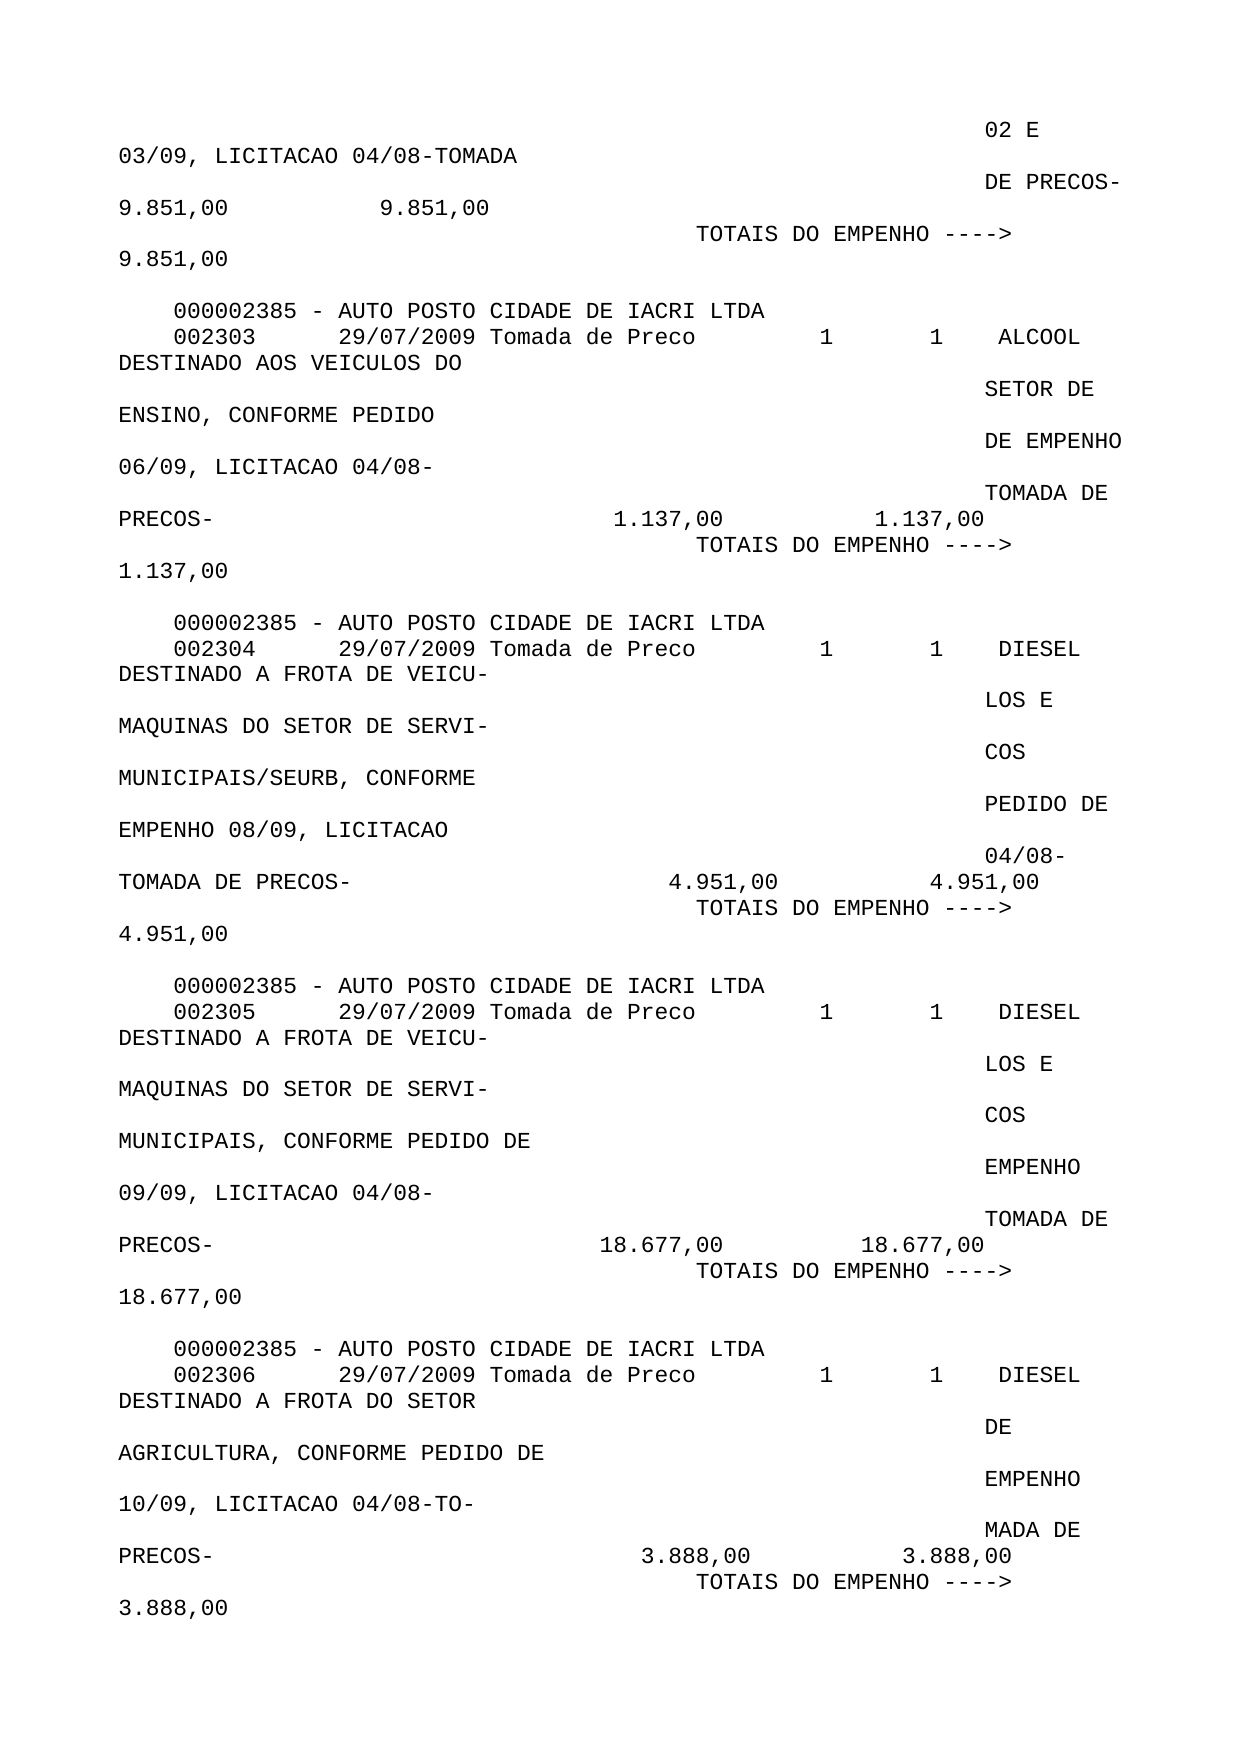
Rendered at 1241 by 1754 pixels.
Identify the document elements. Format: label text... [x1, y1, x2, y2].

text DE PRECOS- 9.851,00 9.851,00 [118, 170, 1122, 222]
text TOTAIS DO EMPENHO ----> 9.851,00 [118, 222, 1122, 274]
text 002304 29/07/2009 Tomada de Preco 1 1 DIESEL DESTINADO A FROTA DE VEICU- [118, 637, 1122, 689]
text COS MUNICIPAIS/SEURB, CONFORME [118, 741, 1122, 792]
text COS MUNICIPAIS, CONFORME PEDIDO DE [118, 1104, 1122, 1156]
text TOTAIS DO EMPENHO ----> 1.137,00 [118, 533, 1122, 585]
text 000002385 - AUTO POSTO CIDADE DE IACRI LTDA [118, 974, 1122, 1000]
text TOTAIS DO EMPENHO ----> 3.888,00 [118, 1571, 1122, 1622]
text 002303 29/07/2009 Tomada de Preco 1 1 ALCOOL DESTINADO AOS VEICULOS DO [118, 326, 1122, 377]
text 02 E 03/09, LICITACAO 04/08-TOMADA [118, 118, 1122, 170]
text EMPENHO 09/09, LICITACAO 04/08- [118, 1156, 1122, 1207]
text 002305 29/07/2009 Tomada de Preco 1 1 DIESEL DESTINADO A FROTA DE VEICU- [118, 1000, 1122, 1052]
text 000002385 - AUTO POSTO CIDADE DE IACRI LTDA [118, 300, 1122, 326]
text PEDIDO DE EMPENHO 08/09, LICITACAO [118, 792, 1122, 844]
text LOS E MAQUINAS DO SETOR DE SERVI- [118, 689, 1122, 741]
text 002306 29/07/2009 Tomada de Preco 1 1 DIESEL DESTINADO A FROTA DO SETOR [118, 1363, 1122, 1415]
text LOS E MAQUINAS DO SETOR DE SERVI- [118, 1052, 1122, 1104]
text TOTAIS DO EMPENHO ----> 18.677,00 [118, 1259, 1122, 1311]
text 000002385 - AUTO POSTO CIDADE DE IACRI LTDA [118, 1337, 1122, 1363]
text 000002385 - AUTO POSTO CIDADE DE IACRI LTDA [118, 611, 1122, 637]
text DE EMPENHO 06/09, LICITACAO 04/08- [118, 429, 1122, 481]
text TOMADA DE PRECOS- 18.677,00 18.677,00 [118, 1207, 1122, 1259]
text EMPENHO 10/09, LICITACAO 04/08-TO- [118, 1467, 1122, 1519]
text TOTAIS DO EMPENHO ----> 4.951,00 [118, 896, 1122, 948]
text 04/08-TOMADA DE PRECOS- 4.951,00 4.951,00 [118, 844, 1122, 896]
text TOMADA DE PRECOS- 1.137,00 1.137,00 [118, 481, 1122, 533]
text DE AGRICULTURA, CONFORME PEDIDO DE [118, 1415, 1122, 1467]
text MADA DE PRECOS- 3.888,00 3.888,00 [118, 1519, 1122, 1571]
text SETOR DE ENSINO, CONFORME PEDIDO [118, 377, 1122, 429]
